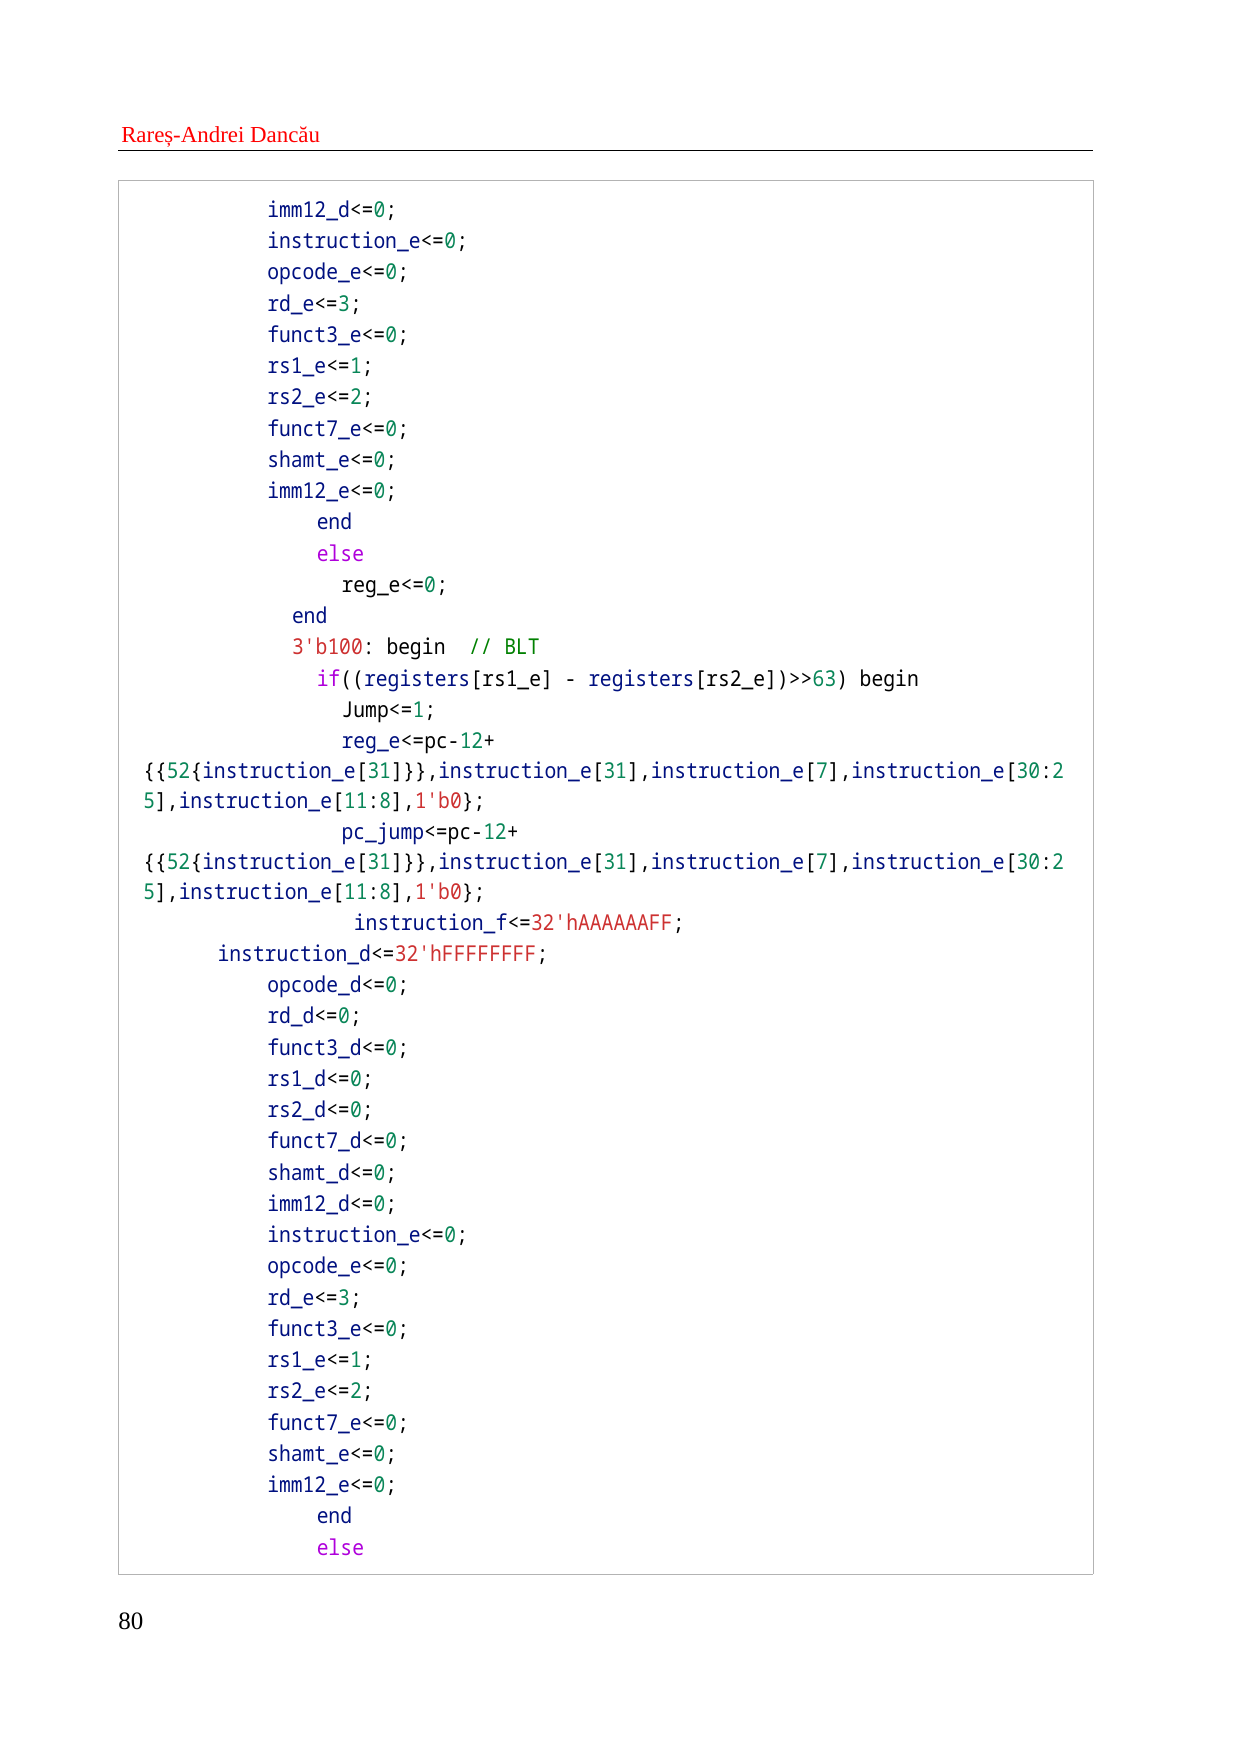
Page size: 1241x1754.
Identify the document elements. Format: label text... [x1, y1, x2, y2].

text funct3_d<=0; [119, 1018, 1093, 1049]
text rs1_e<=1; [119, 1331, 1093, 1362]
text imm12_e<=0; [119, 461, 1093, 493]
text funct7_d<=0; [119, 1112, 1093, 1143]
text else [119, 1518, 1093, 1574]
text opcode_e<=0; [119, 243, 1093, 274]
text end [119, 586, 1093, 618]
text end [119, 1487, 1093, 1518]
text Jump<=1; [119, 680, 1093, 711]
text shamt_d<=0; [119, 1143, 1093, 1174]
text rd_e<=3; [119, 274, 1093, 305]
text funct3_e<=0; [119, 305, 1093, 336]
text rs2_e<=2; [119, 1362, 1093, 1393]
text reg_e<=0; [119, 555, 1093, 586]
text rd_e<=3; [119, 1268, 1093, 1299]
text instruction_f<=32'hAAAAAAFF; [119, 893, 1093, 924]
text rs2_d<=0; [119, 1081, 1093, 1112]
text else [119, 524, 1093, 555]
text rd_d<=0; [119, 987, 1093, 1018]
text 3'b100: begin // BLT [119, 618, 1093, 649]
text reg_e<=pc-12+{{52{instruction_e[31]}},instruction_e[31],instruction_e[7],instruction_e[30:25],instruction_e[11:8],1'b0}; [119, 711, 1093, 802]
text opcode_e<=0; [119, 1237, 1093, 1268]
text funct7_e<=0; [119, 399, 1093, 430]
text rs1_d<=0; [119, 1049, 1093, 1081]
text pc_jump<=pc-12+{{52{instruction_e[31]}},instruction_e[31],instruction_e[7],instruction_e[30:25],instruction_e[11:8],1'b0}; [119, 802, 1093, 893]
text instruction_d<=32'hFFFFFFFF; [119, 924, 1093, 956]
text shamt_e<=0; [119, 1424, 1093, 1456]
text end [119, 493, 1093, 524]
text rs2_e<=2; [119, 368, 1093, 399]
text funct7_e<=0; [119, 1393, 1093, 1424]
text imm12_e<=0; [119, 1456, 1093, 1487]
text shamt_e<=0; [119, 430, 1093, 461]
text imm12_d<=0; [119, 1174, 1093, 1206]
text rs1_e<=1; [119, 336, 1093, 368]
text instruction_e<=0; [119, 1206, 1093, 1237]
text opcode_d<=0; [119, 956, 1093, 987]
text instruction_e<=0; [119, 211, 1093, 243]
text if((registers[rs1_e] - registers[rs2_e])>>63) begin [119, 649, 1093, 680]
text imm12_d<=0; [119, 181, 1093, 211]
text funct3_e<=0; [119, 1299, 1093, 1331]
